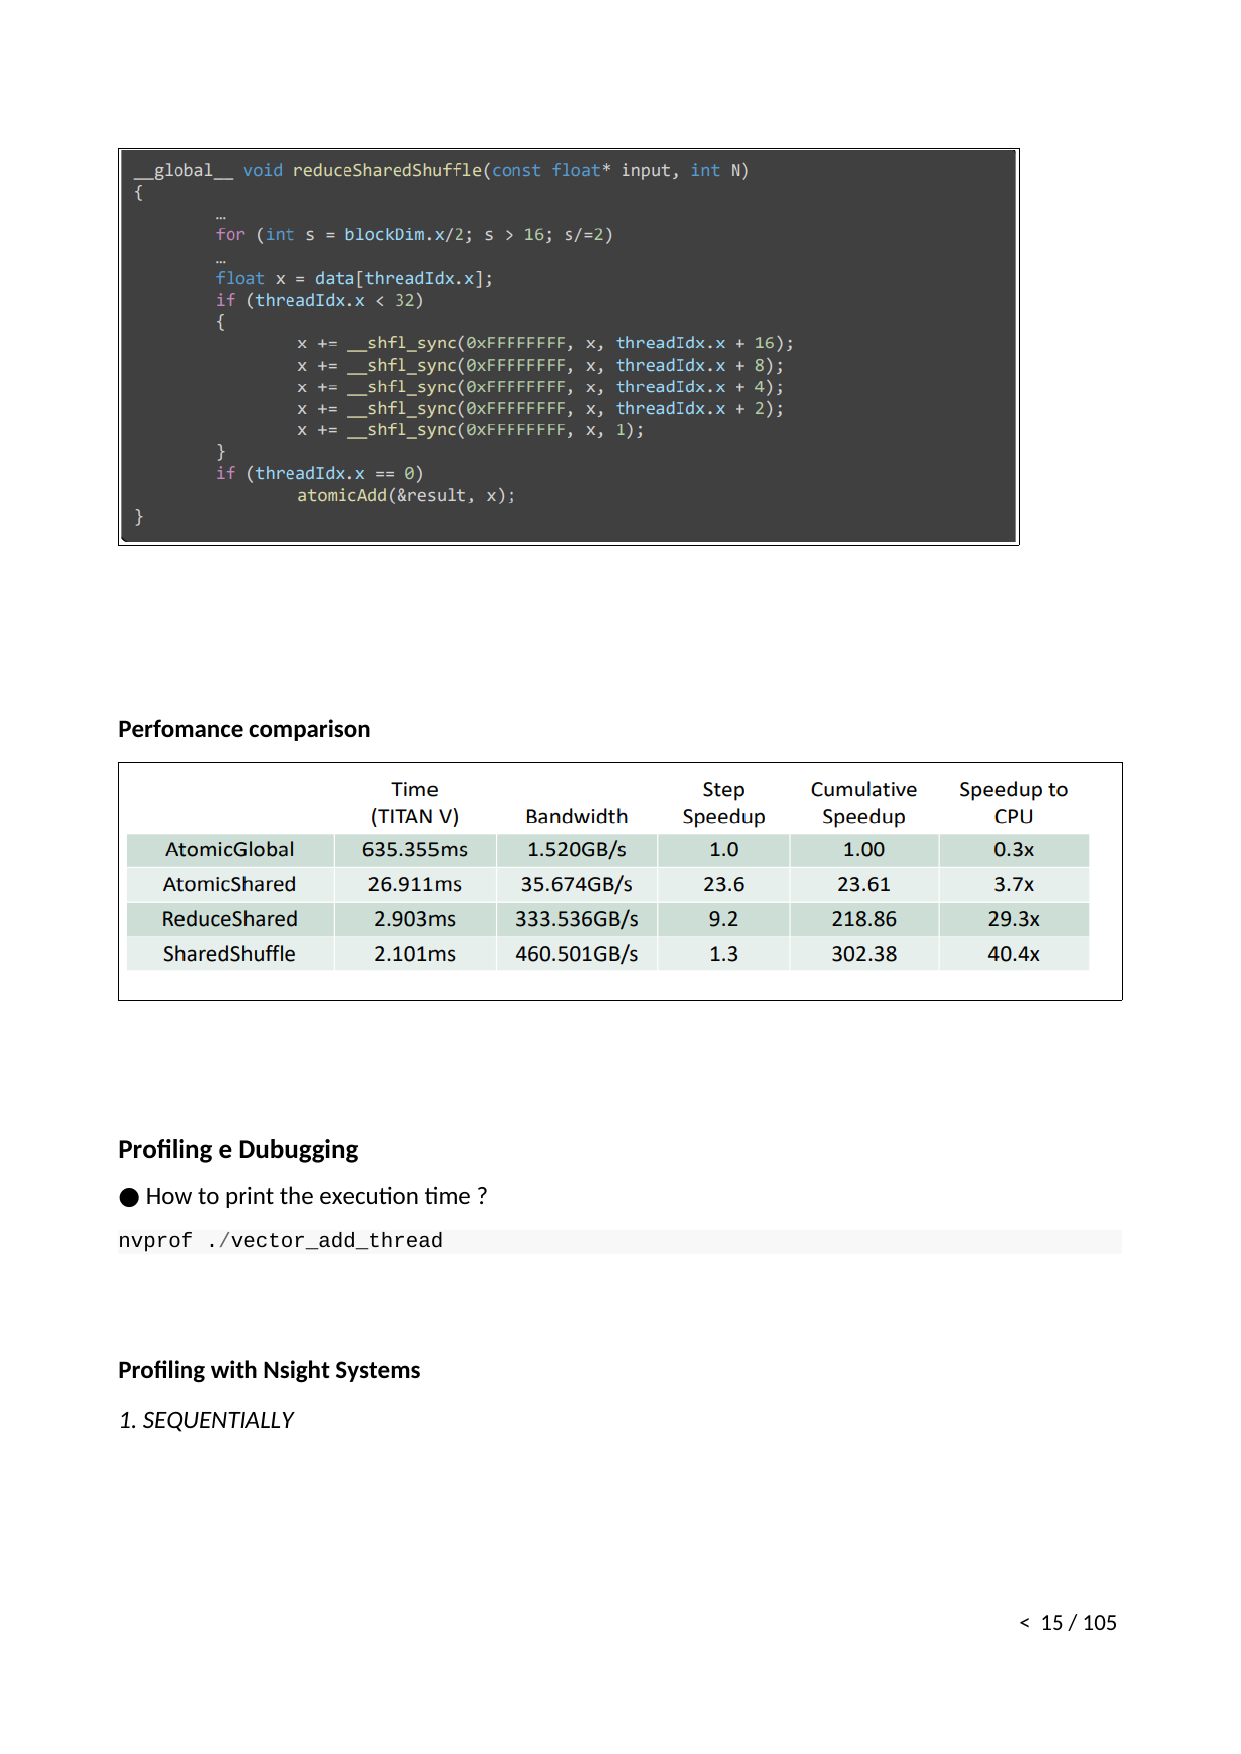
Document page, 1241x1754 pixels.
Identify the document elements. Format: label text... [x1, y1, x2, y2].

picture [121, 765, 1119, 997]
text Profiling with Nsight Systems [118, 1354, 1122, 1385]
text Perfomance comparison [118, 713, 1122, 743]
text ● How to print the execution time ? [118, 1180, 1122, 1211]
picture [121, 150, 1016, 542]
text nvprof ./vector_add_thread [118, 1230, 1122, 1254]
subtitle Profiling e Dubugging [118, 1133, 1122, 1166]
text 1. SEQUENTIALLY [118, 1404, 1122, 1434]
